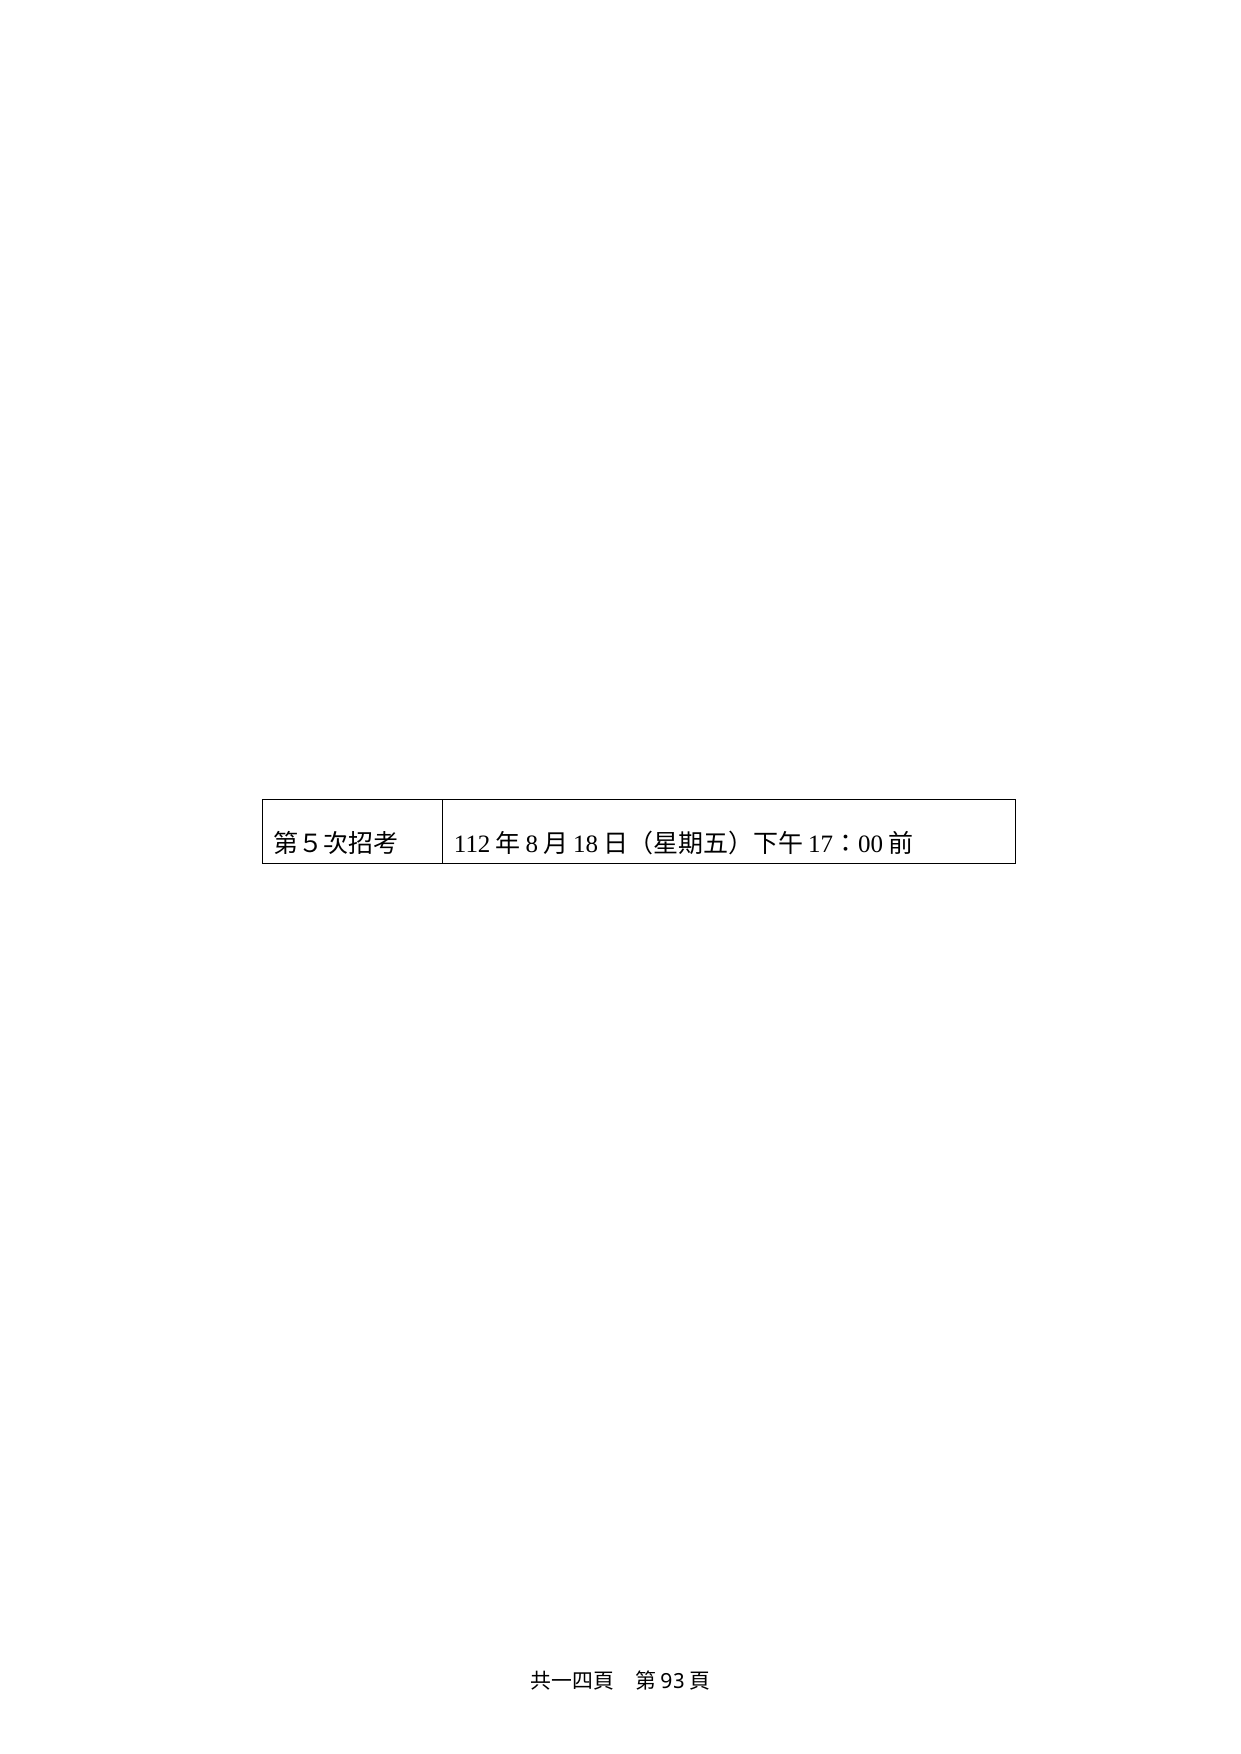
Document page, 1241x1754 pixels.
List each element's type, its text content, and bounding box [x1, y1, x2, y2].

table_cell 112年8月18日（星期五）下午17：00前 [443, 800, 1015, 863]
table_cell 第５次招考 [263, 800, 442, 863]
